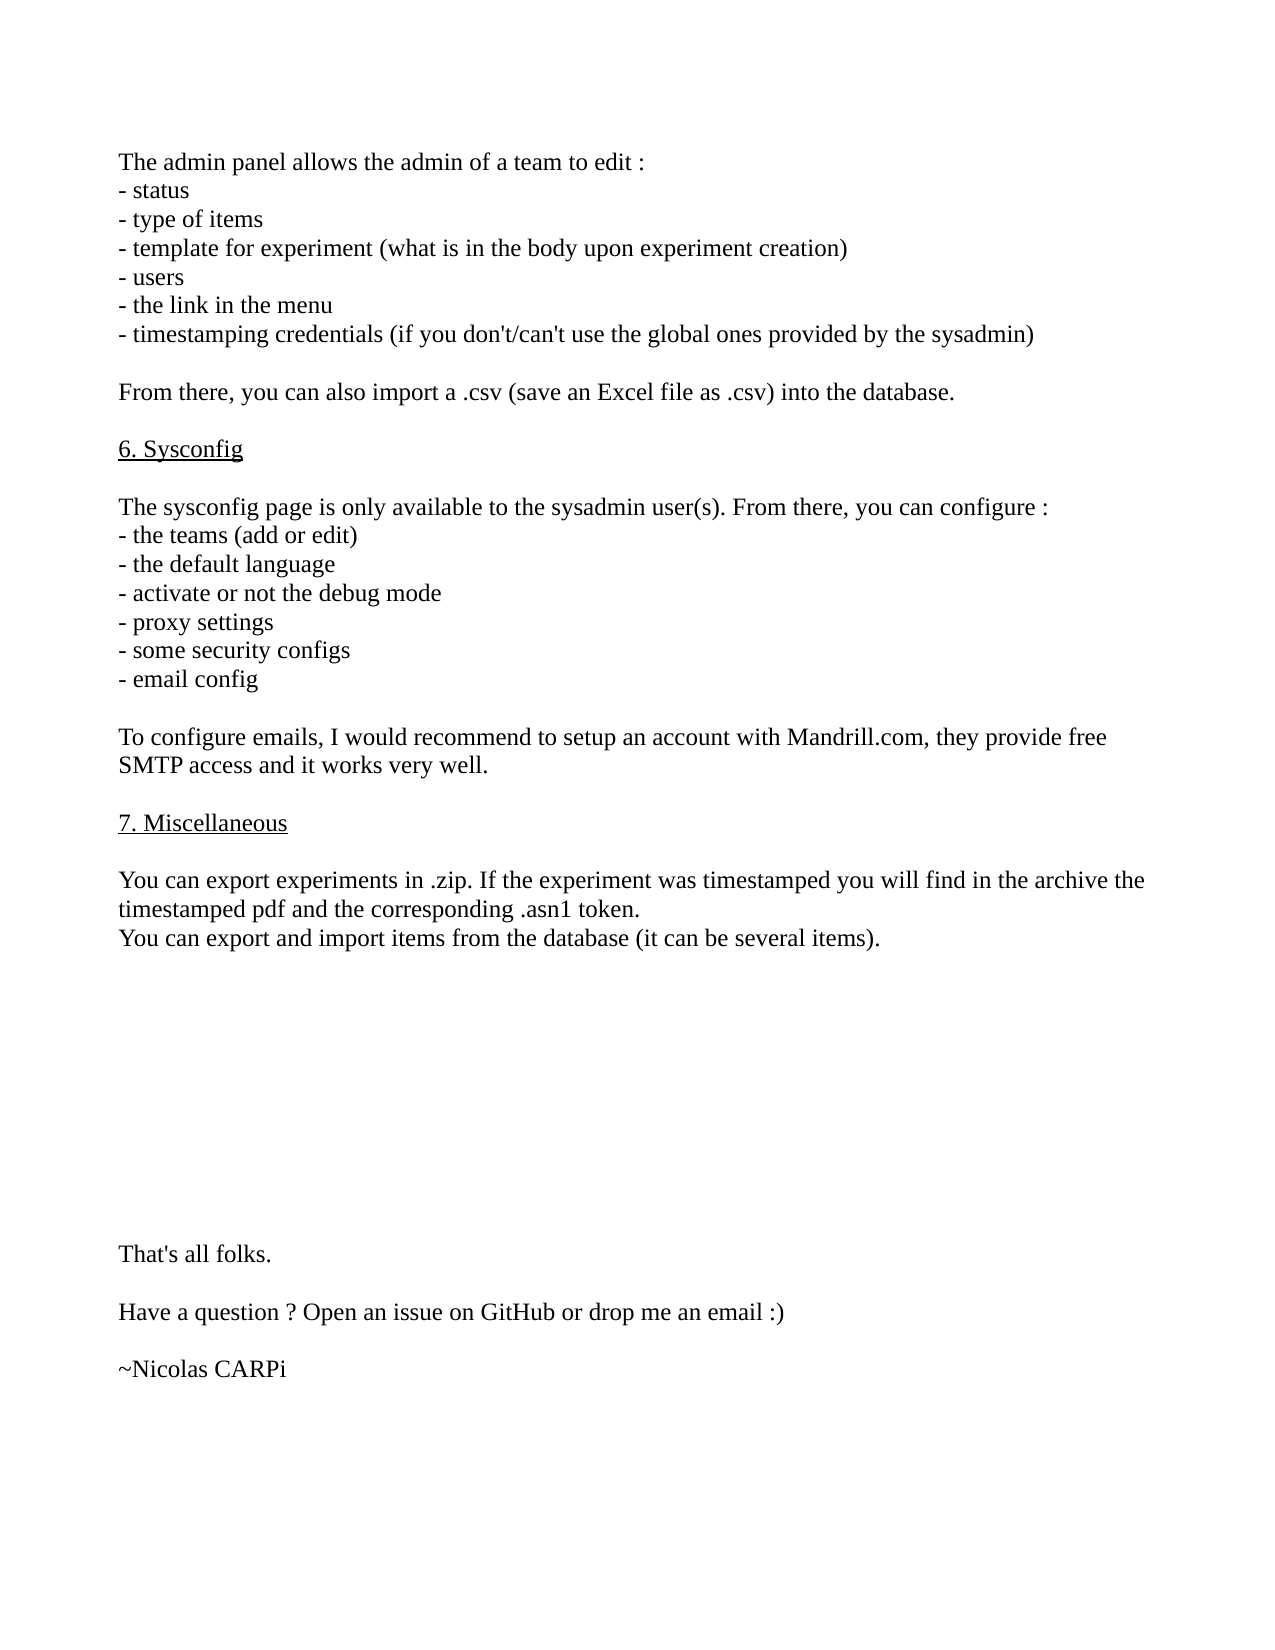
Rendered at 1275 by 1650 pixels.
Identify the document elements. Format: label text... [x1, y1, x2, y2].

text - template for experiment (what is in the body upon experiment creation) [118, 233, 1157, 262]
text From there, you can also import a .csv (save an Excel file as .csv) into the database. [118, 377, 1157, 406]
text 7. Miscellaneous [118, 808, 1157, 837]
text You can export experiments in .zip. If the experiment was timestamped you will find in the archive the timestamped pdf and the corresponding .asn1 token. [118, 866, 1157, 923]
text - the link in the menu [118, 291, 1157, 319]
text The sysconfig page is only available to the sysadmin user(s). From there, you can configure : [118, 492, 1157, 521]
text - the teams (add or edit) [118, 521, 1157, 549]
text - users [118, 262, 1157, 291]
text - proxy settings [118, 607, 1157, 636]
text - email config [118, 664, 1157, 693]
text 6. Sysconfig [118, 434, 1157, 463]
text - the default language [118, 549, 1157, 578]
text The admin panel allows the admin of a team to edit : [118, 147, 1157, 176]
text To configure emails, I would recommend to setup an account with Mandrill.com, they provide free SMTP access and it works very well. [118, 722, 1157, 779]
text - timestamping credentials (if you don't/can't use the global ones provided by the sysadmin) [118, 319, 1157, 348]
text Have a question ? Open an issue on GitHub or drop me an email :) [118, 1297, 1157, 1326]
text - status [118, 176, 1157, 204]
text - activate or not the debug mode [118, 578, 1157, 607]
text ~Nicolas CARPi [118, 1354, 1157, 1383]
text - some security configs [118, 636, 1157, 664]
text That's all folks. [118, 1239, 1157, 1268]
text - type of items [118, 204, 1157, 233]
text You can export and import items from the database (it can be several items). [118, 923, 1157, 952]
